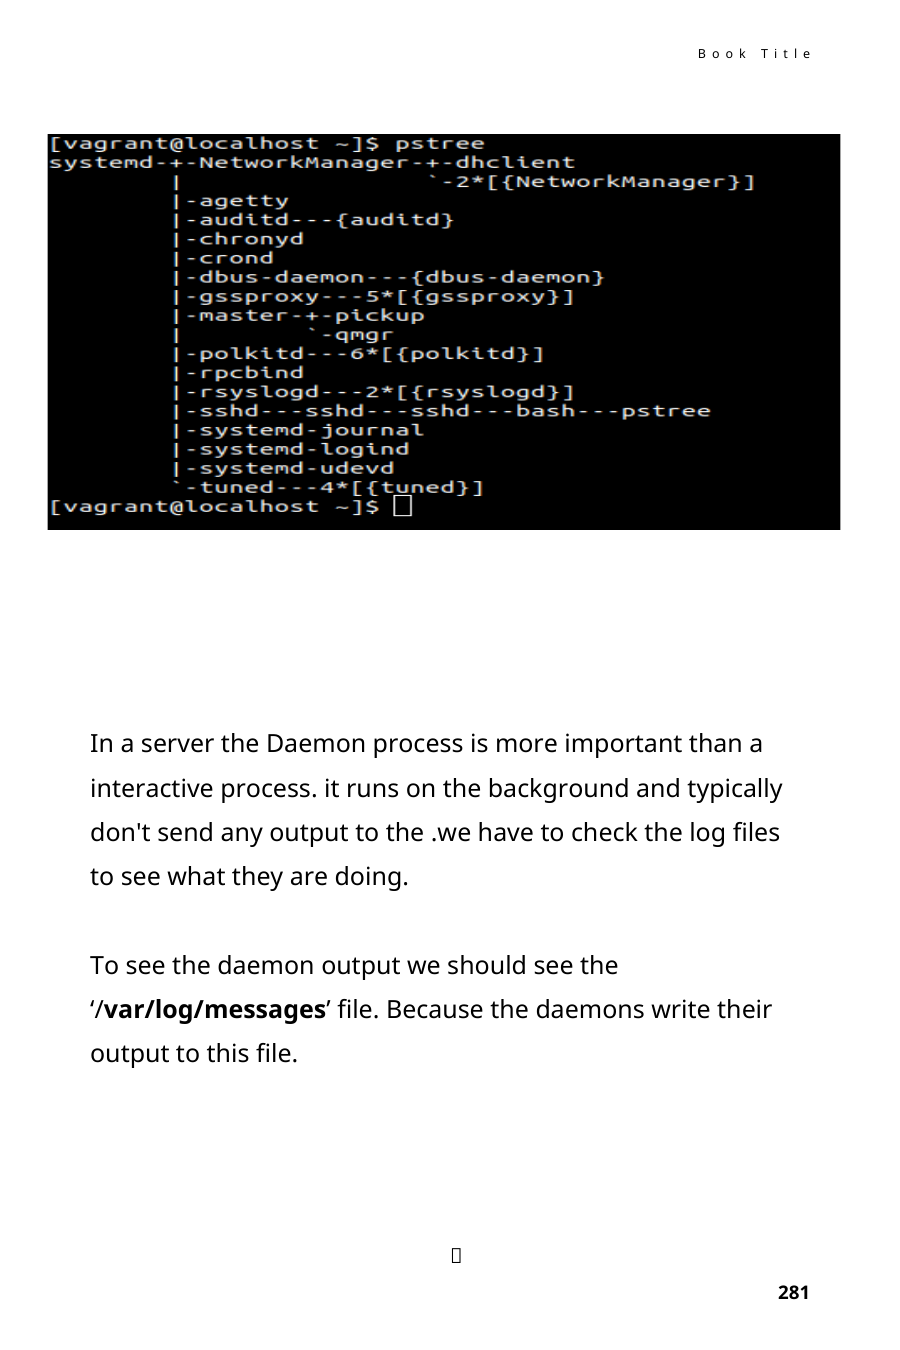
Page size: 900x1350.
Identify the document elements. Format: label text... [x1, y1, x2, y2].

picture [47, 134, 841, 530]
text To see the daemon output we should see the ‘/var/log/messages’ file. Because the daemons write their output to this file. [90, 947, 810, 1070]
text In a server the Daemon process is more important than a interactive process. it runs on the background and typically don't send any output to the .we have to check the log files to see what they are doing. [90, 726, 810, 893]
